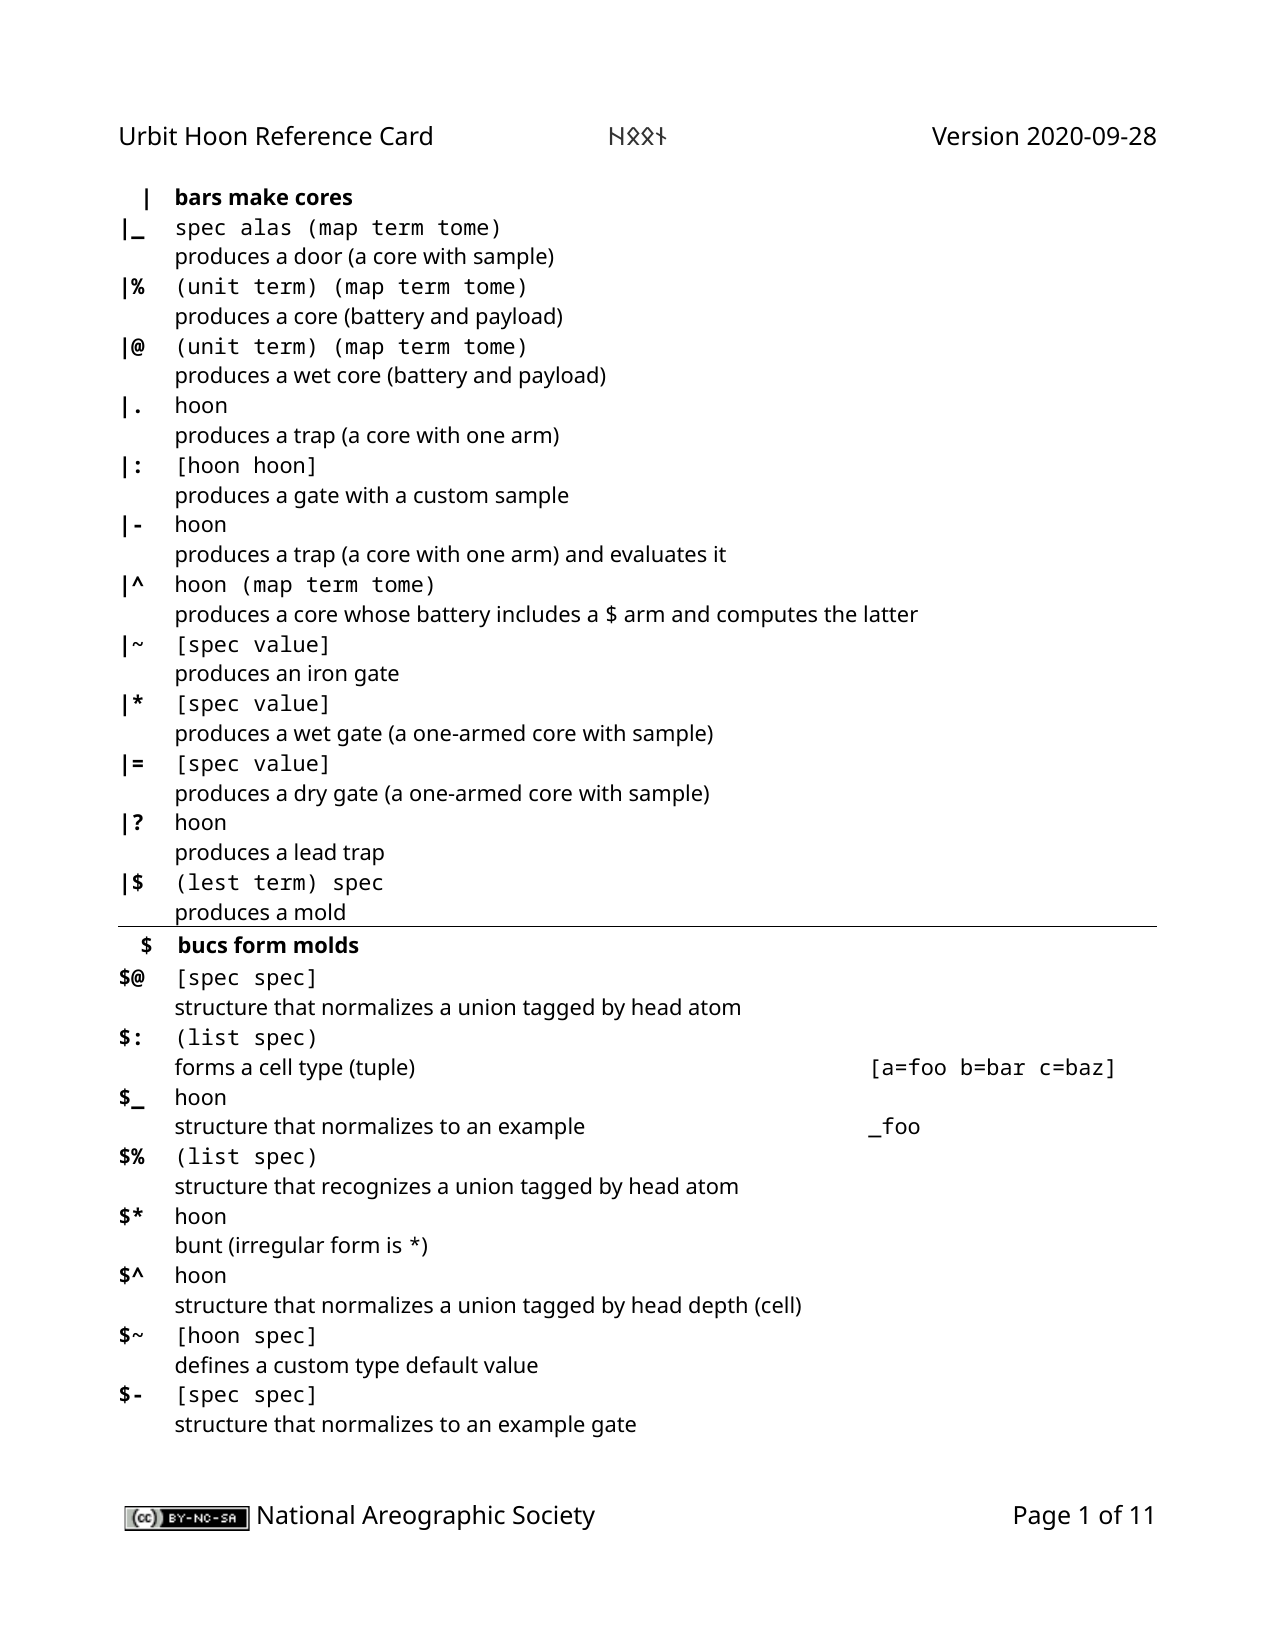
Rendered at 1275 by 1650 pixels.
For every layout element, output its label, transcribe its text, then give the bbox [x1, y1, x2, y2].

table_cell (unit term) (map term tome) [174, 331, 1157, 360]
table_cell [118, 778, 174, 807]
table_cell |= [118, 748, 174, 777]
table_cell bunt (irregular form is *) [174, 1231, 1157, 1260]
table_cell [118, 897, 174, 926]
table_cell [spec value] [174, 748, 1157, 777]
table_cell produces a trap (a core with one arm) [174, 420, 1157, 450]
table_cell [118, 1350, 174, 1379]
table_cell [spec spec] [174, 963, 1157, 992]
table_cell |: [118, 450, 174, 479]
table_cell (lest term) spec [174, 867, 1157, 897]
table_cell |_ [118, 211, 174, 241]
table_cell [hoon spec] [174, 1320, 1157, 1350]
table_header | [118, 182, 174, 211]
table_cell |^ [118, 569, 174, 599]
table_cell $@ [118, 963, 174, 992]
table_cell [118, 1052, 174, 1082]
table_cell produces a core whose battery includes a $ arm and computes the latter [174, 599, 1157, 628]
table_cell hoon [174, 1082, 868, 1111]
table_cell [a=foo b=bar c=baz] [868, 1052, 1157, 1082]
table_cell $: [118, 1022, 174, 1052]
table_cell [118, 420, 174, 450]
table_cell produces a trap (a core with one arm) and evaluates it [174, 539, 1157, 569]
table_cell structure that normalizes to an example [174, 1111, 868, 1141]
picture [124, 1506, 250, 1531]
table_cell [868, 1082, 1157, 1111]
table_cell structure that normalizes a union tagged by head atom [174, 992, 1157, 1022]
table_cell [118, 992, 174, 1022]
table_cell [118, 1171, 174, 1201]
table_cell produces a core (battery and payload) [174, 301, 1157, 331]
table_cell [118, 1290, 174, 1320]
table_cell $^ [118, 1260, 174, 1290]
table_cell [118, 599, 174, 628]
table_cell |@ [118, 331, 174, 360]
table_cell hoon [174, 1260, 1157, 1290]
table_cell defines a custom type default value [174, 1350, 1157, 1379]
table_cell produces a wet gate (a one-armed core with sample) [174, 718, 1157, 748]
table_cell $- [118, 1380, 174, 1409]
table_cell $~ [118, 1320, 174, 1350]
table_cell hoon [174, 807, 1157, 837]
table_cell [118, 1231, 174, 1260]
table_cell forms a cell type (tuple) [174, 1052, 868, 1082]
table_cell $ [118, 927, 174, 962]
table_cell hoon (map term tome) [174, 569, 1157, 599]
table_cell |$ [118, 867, 174, 897]
table_cell |% [118, 271, 174, 301]
table_cell |? [118, 807, 174, 837]
table_cell [118, 1111, 174, 1141]
table_cell [118, 718, 174, 748]
table_cell $% [118, 1141, 174, 1171]
table_cell [118, 539, 174, 569]
table_cell [118, 301, 174, 331]
table_cell (list spec) [174, 1022, 868, 1052]
table_cell produces a mold [174, 897, 1157, 926]
table_cell |- [118, 509, 174, 539]
table_cell [118, 241, 174, 271]
table_cell [118, 658, 174, 688]
table_cell structure that normalizes to an example gate [174, 1409, 1157, 1439]
table_cell produces a door (a core with sample) [174, 241, 1157, 271]
table_cell hoon [174, 390, 1157, 420]
table_cell structure that recognizes a union tagged by head atom [174, 1171, 1157, 1201]
table_cell [spec value] [174, 629, 1157, 658]
table_cell hoon [174, 509, 1157, 539]
table_cell [spec spec] [174, 1380, 1157, 1409]
table_cell |~ [118, 629, 174, 658]
table_cell (unit term) (map term tome) [174, 271, 1157, 301]
table_cell produces a dry gate (a one-armed core with sample) [174, 778, 1157, 807]
table_cell (list spec) [174, 1141, 1157, 1171]
table_cell bucs form molds [174, 927, 1157, 962]
table_cell $* [118, 1201, 174, 1231]
table_cell $_ [118, 1082, 174, 1111]
table_cell produces an iron gate [174, 658, 1157, 688]
table_cell [118, 480, 174, 509]
table_cell produces a gate with a custom sample [174, 480, 1157, 509]
table_cell |* [118, 688, 174, 718]
table_cell hoon [174, 1201, 1157, 1231]
table_cell [hoon hoon] [174, 450, 1157, 479]
table_cell [118, 837, 174, 867]
table_cell [118, 1409, 174, 1439]
table_cell [868, 1022, 1157, 1052]
table_cell produces a wet core (battery and payload) [174, 360, 1157, 390]
table_cell spec alas (map term tome) [174, 211, 1157, 241]
table_cell [spec value] [174, 688, 1157, 718]
table_header bars make cores [174, 182, 1157, 211]
table_cell produces a lead trap [174, 837, 1157, 867]
table_cell |. [118, 390, 174, 420]
table_cell [118, 360, 174, 390]
table_cell _foo [868, 1111, 1157, 1141]
table_cell structure that normalizes a union tagged by head depth (cell) [174, 1290, 1157, 1320]
